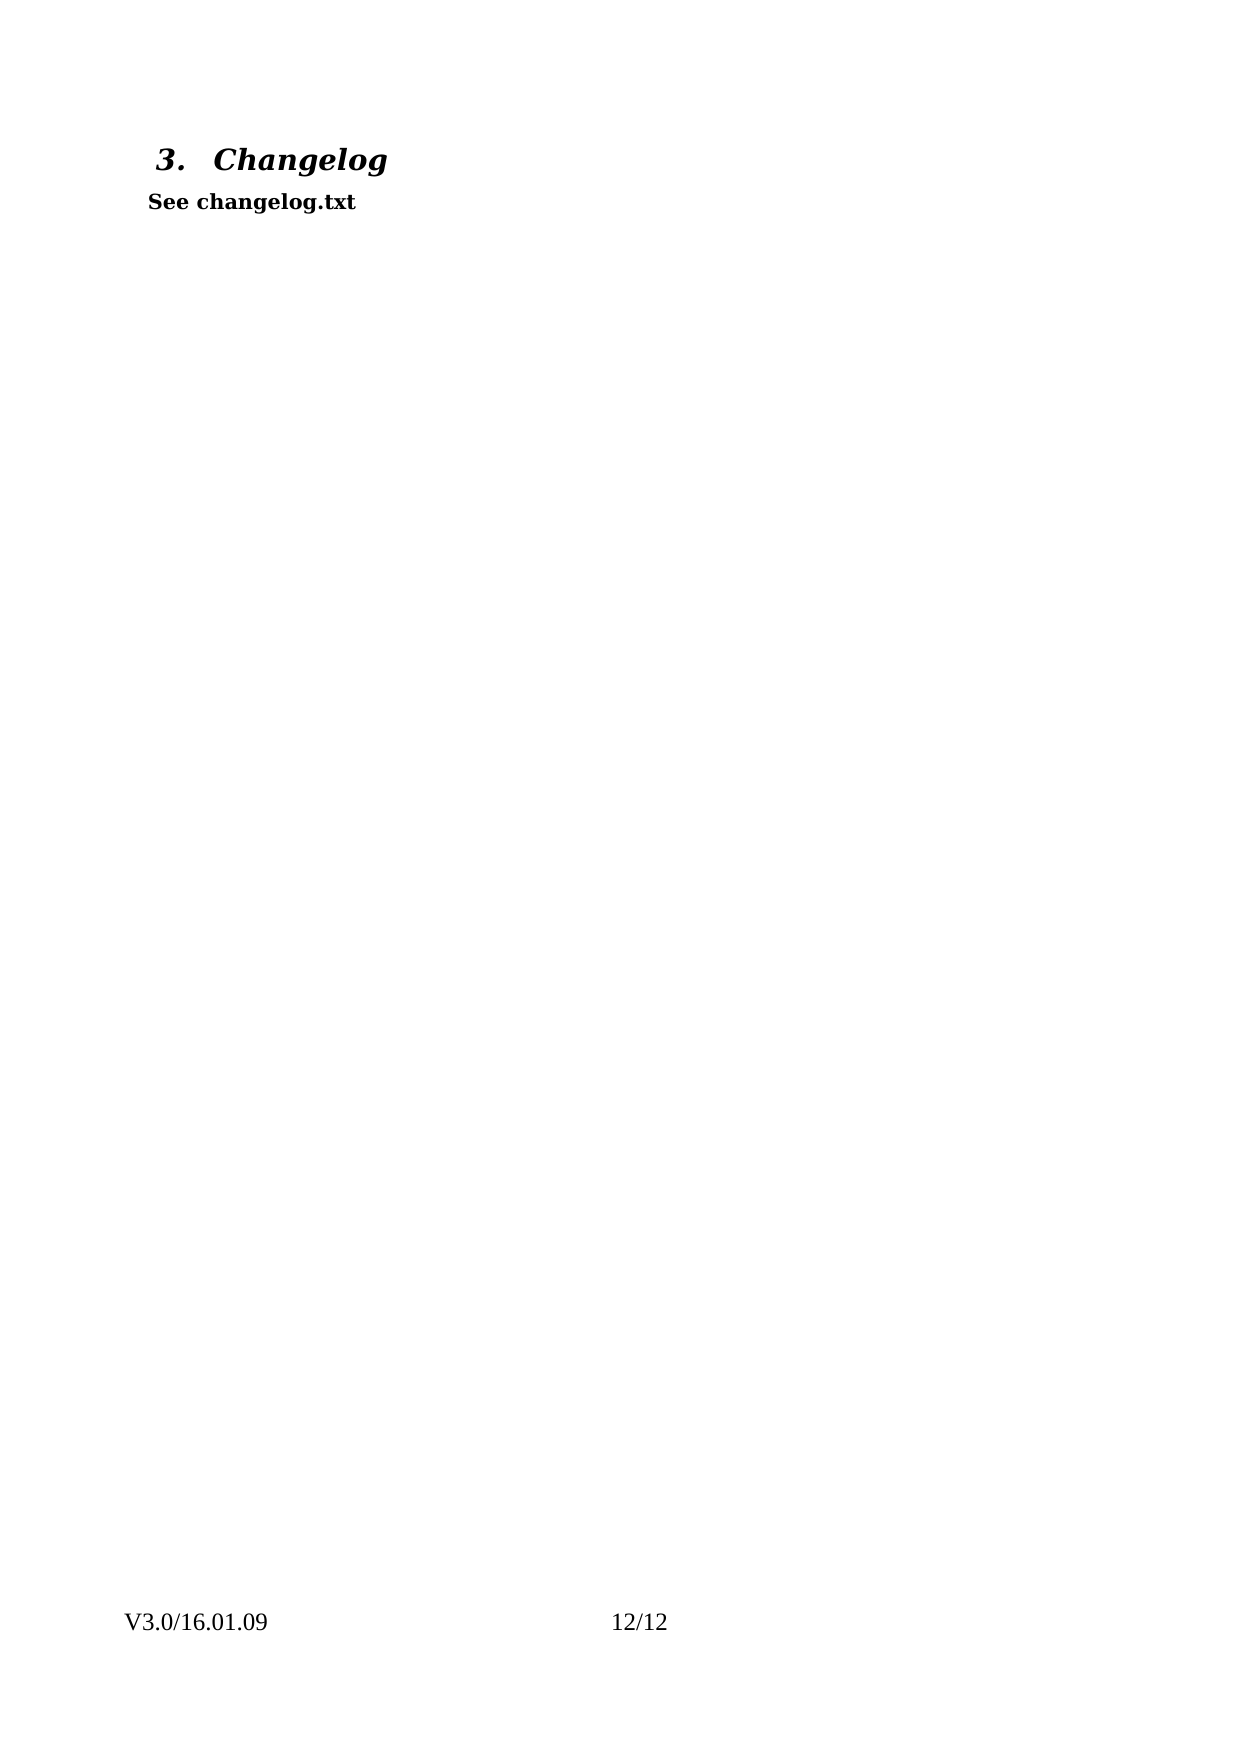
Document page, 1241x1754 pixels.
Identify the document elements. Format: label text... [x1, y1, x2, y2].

text See changelog.txt [148, 190, 1160, 214]
subtitle Changelog [156, 143, 1160, 177]
